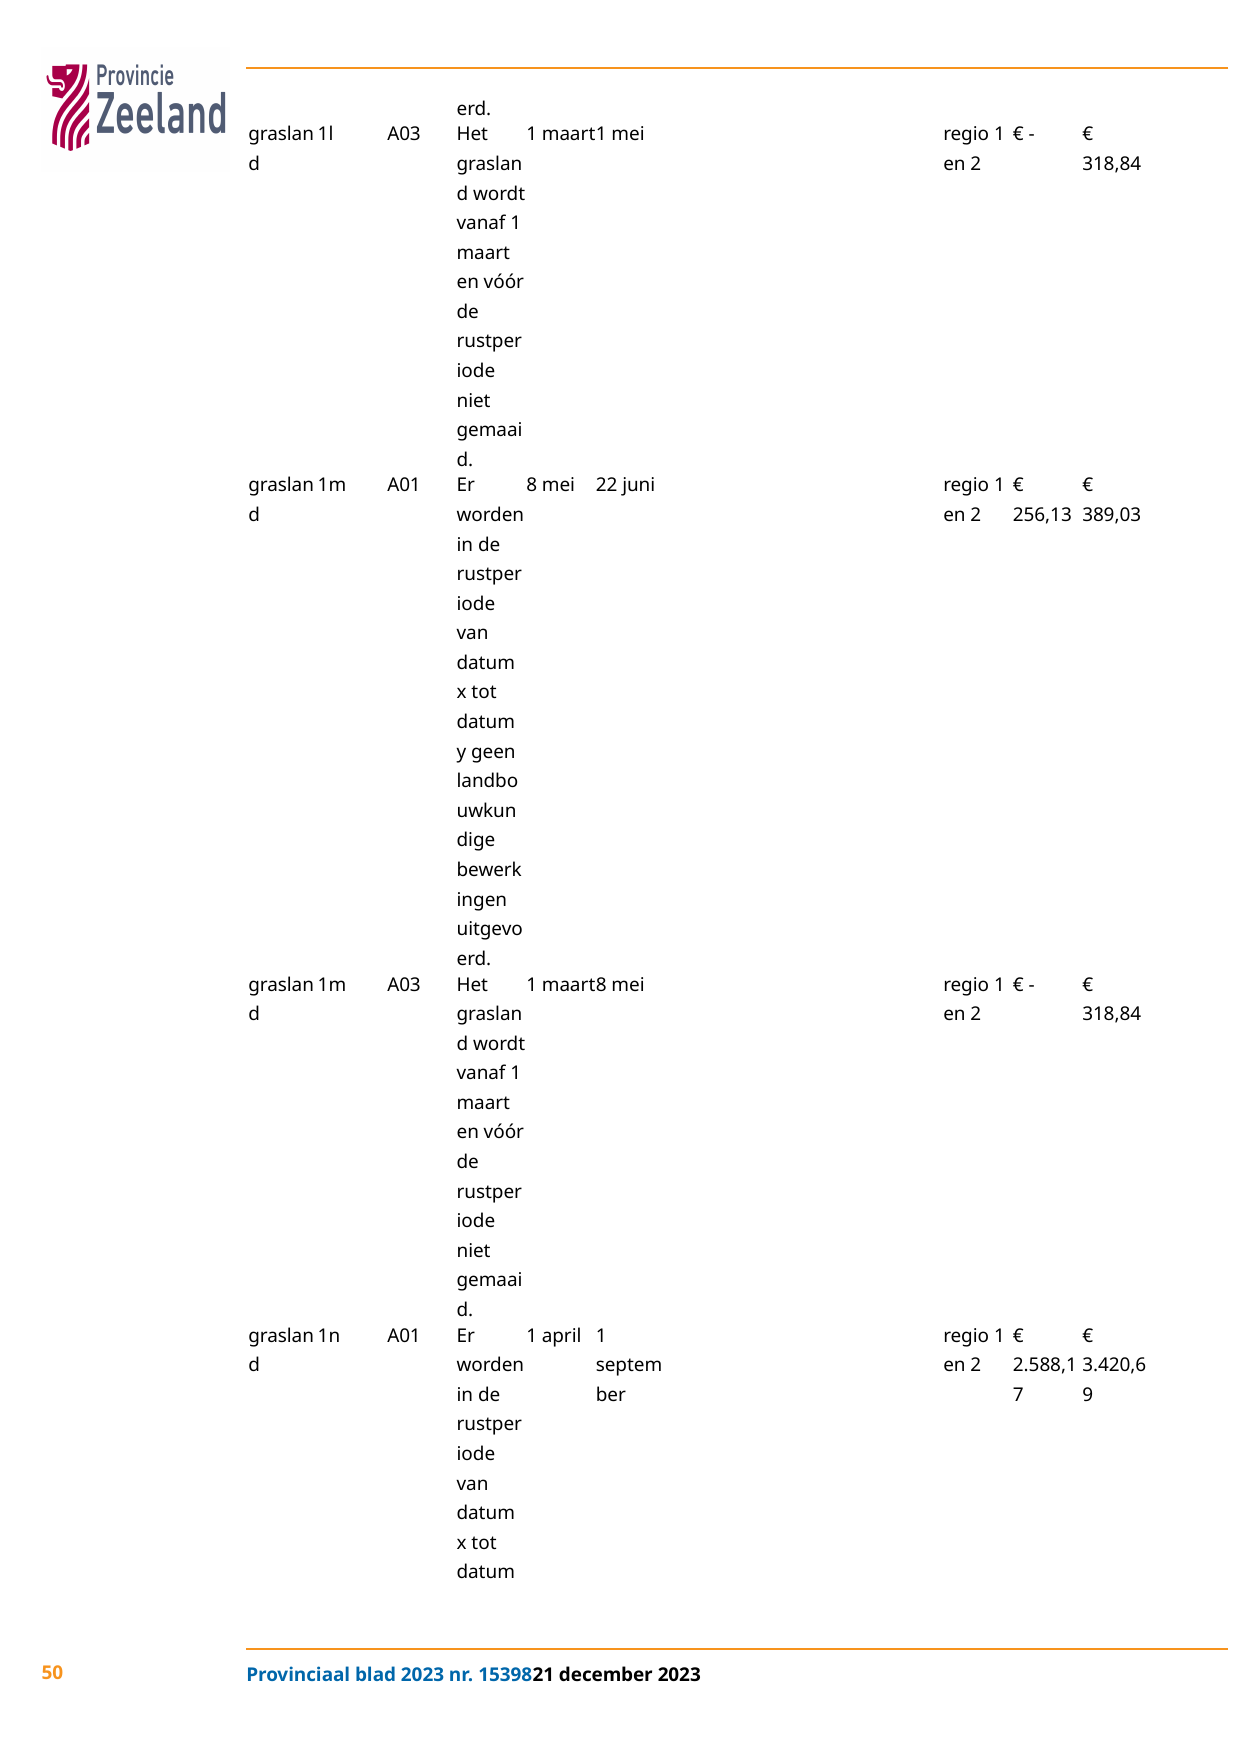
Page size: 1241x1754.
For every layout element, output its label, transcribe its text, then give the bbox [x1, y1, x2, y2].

table_cell erd. [456, 95, 526, 121]
table_cell € 318,84 [1082, 971, 1152, 1322]
table_cell A03 [387, 971, 456, 1322]
table_cell 1 maart [526, 971, 596, 1322]
table_cell grasland [248, 1322, 317, 1584]
table_cell [665, 1322, 734, 1584]
table_cell Er worden in de rustperiode van datum x tot datum y geen landbouwkundige bewerkingen uitgevoerd. [456, 472, 526, 971]
table_cell [804, 95, 873, 121]
table_cell € 389,03 [1082, 472, 1152, 971]
table_cell regio 1 en 2 [943, 1322, 1013, 1584]
table_cell 1n [318, 1322, 387, 1584]
table_cell 1 maart [526, 121, 596, 472]
table_cell 1 april [526, 1322, 596, 1584]
table_cell Het grasland wordt vanaf 1 maart en vóór de rustperiode niet gemaaid. [456, 971, 526, 1322]
table_cell A03 [387, 121, 456, 472]
table_cell € 2.588,17 [1013, 1322, 1082, 1584]
table_cell € - [1013, 971, 1082, 1322]
table_cell regio 1 en 2 [943, 472, 1013, 971]
table_cell 1 september [596, 1322, 665, 1584]
table_cell [665, 121, 734, 472]
table_cell [1013, 95, 1082, 121]
table_cell [804, 1322, 873, 1584]
table_cell [665, 472, 734, 971]
table_cell [735, 95, 804, 121]
table_cell 22 juni [596, 472, 665, 971]
table_cell 1m [318, 971, 387, 1322]
picture [41, 47, 231, 172]
table_cell [943, 95, 1013, 121]
table_cell 8 mei [526, 472, 596, 971]
table_cell [735, 1322, 804, 1584]
table_cell A01 [387, 1322, 456, 1584]
table_cell A01 [387, 472, 456, 971]
table_cell € - [1013, 121, 1082, 472]
table_cell [735, 472, 804, 971]
table_cell [248, 95, 317, 121]
table_cell Het grasland wordt vanaf 1 maart en vóór de rustperiode niet gemaaid. [456, 121, 526, 472]
table_cell [874, 95, 943, 121]
table_cell € 256,13 [1013, 472, 1082, 971]
table_cell [735, 121, 804, 472]
table_cell [596, 95, 665, 121]
table_cell [665, 971, 734, 1322]
table_cell [387, 95, 456, 121]
table_cell [804, 971, 873, 1322]
table_cell grasland [248, 971, 317, 1322]
table_cell 1 mei [596, 121, 665, 472]
table_cell 1m [318, 472, 387, 971]
table_cell [1082, 95, 1152, 121]
table_cell [874, 971, 943, 1322]
table_cell [874, 1322, 943, 1584]
table_cell Er worden in de rustperiode van datum x tot datum [456, 1322, 526, 1584]
table_cell [735, 971, 804, 1322]
table_cell [526, 95, 596, 121]
table_cell 8 mei [596, 971, 665, 1322]
table_cell [804, 121, 873, 472]
table_cell grasland [248, 121, 317, 472]
table_cell [665, 95, 734, 121]
table_cell [874, 472, 943, 971]
table_cell [874, 121, 943, 472]
table_cell [804, 472, 873, 971]
table_cell € 318,84 [1082, 121, 1152, 472]
table_cell 1l [318, 121, 387, 472]
table_cell grasland [248, 472, 317, 971]
table_cell [318, 95, 387, 121]
table_cell regio 1 en 2 [943, 971, 1013, 1322]
table_cell regio 1 en 2 [943, 121, 1013, 472]
table_cell € 3.420,69 [1082, 1322, 1152, 1584]
